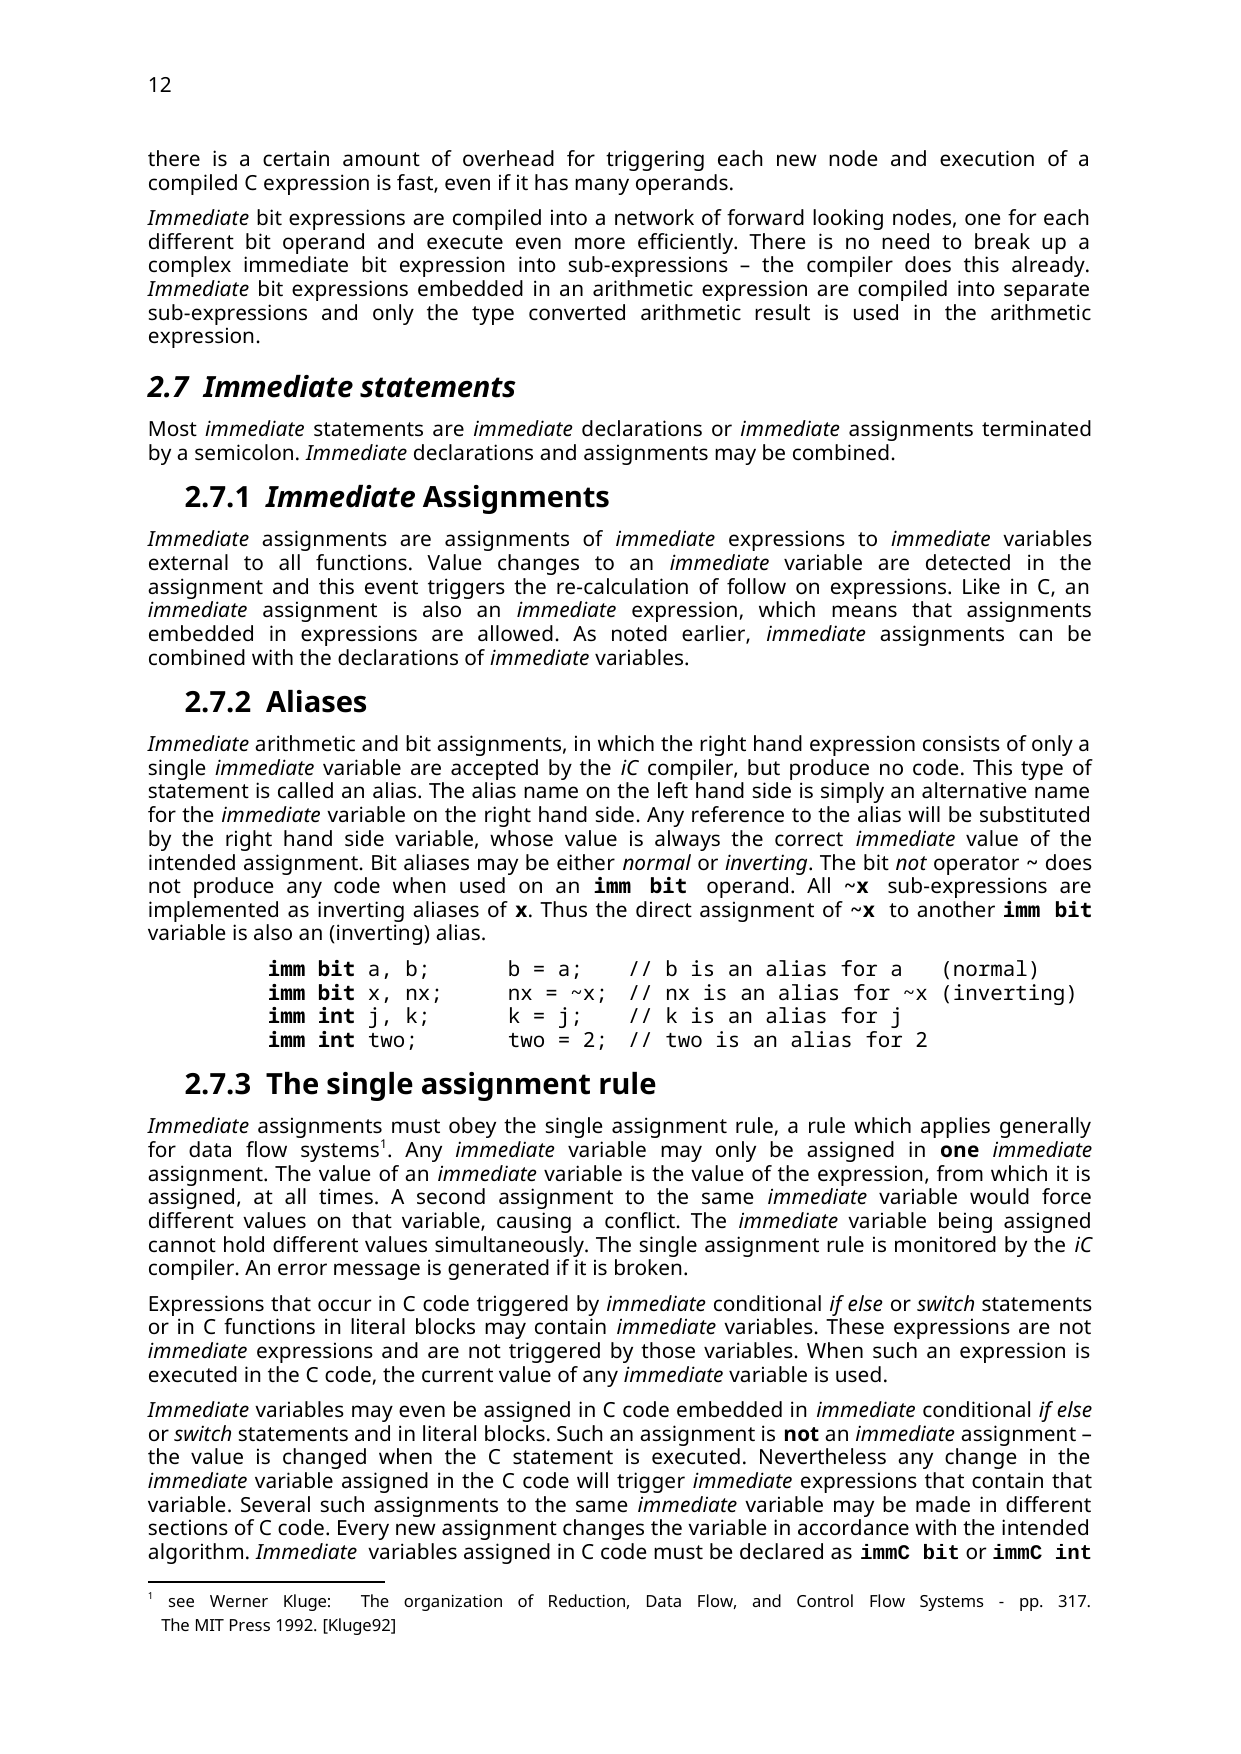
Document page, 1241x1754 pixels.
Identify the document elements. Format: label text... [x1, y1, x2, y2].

text see Werner Kluge: The organization of Reduction, Data Flow, and Control Flow Systems - pp. 317. The MIT Press 1992. [Kluge92] [148, 1588, 1092, 1636]
subtitle The single assignment rule [184, 1064, 1092, 1103]
text there is a certain amount of overhead for triggering each new node and execution of a compiled C expression is fast, even if it has many operands. [148, 148, 1092, 195]
text imm bit a, b; b = a; // b is an alias for a (normal) imm bit x, nx; nx = ~x; // nx is an alias for ~x (inverting) imm int j, k; k = j; // k is an alias for j imm int two; two = 2; // two is an alias for 2 [268, 957, 1092, 1052]
subtitle Immediate Assignments [184, 477, 1092, 516]
subtitle Immediate statements [148, 366, 1092, 406]
text Immediate assignments are assignments of immediate expressions to immediate variables external to all functions. Value changes to an immediate variable are detected in the assignment and this event triggers the re-calculation of follow on expressions. Like in C, an immediate assignment is also an immediate expression, which means that assignments embedded in expressions are allowed. As noted earlier, immediate assignments can be combined with the declarations of immediate variables. [148, 528, 1092, 670]
text Immediate arithmetic and bit assignments, in which the right hand expression consists of only a single immediate variable are accepted by the iC compiler, but produce no code. This type of statement is called an alias. The alias name on the left hand side is simply an alternative name for the immediate variable on the right hand side. Any reference to the alias will be substituted by the right hand side variable, whose value is always the correct immediate value of the intended assignment. Bit aliases may be either normal or inverting. The bit not operator ~ does not produce any code when used on an imm bit operand. All ~x sub-expressions are implemented as inverting aliases of x. Thus the direct assignment of ~x to another imm bit variable is also an (inverting) alias. [148, 733, 1092, 946]
text Immediate assignments must obey the single assignment rule, a rule which applies generally for data flow systems. Any immediate variable may only be assigned in one immediate assignment. The value of an immediate variable is the value of the expression, from which it is assigned, at all times. A second assignment to the same immediate variable would force different values on that variable, causing a conflict. The immediate variable being assigned cannot hold different values simultaneously. The single assignment rule is monitored by the iC compiler. An error message is generated if it is broken. [148, 1115, 1092, 1281]
subtitle Aliases [184, 682, 1092, 721]
text Immediate variables may even be assigned in C code embedded in immediate conditional if else or switch statements and in literal blocks. Such an assignment is not an immediate assignment – the value is changed when the C statement is executed. Nevertheless any change in the immediate variable assigned in the C code will trigger immediate expressions that contain that variable. Several such assignments to the same immediate variable may be made in different sections of C code. Every new assignment changes the variable in accordance with the intended algorithm. Immediate variables assigned in C code must be declared as immC bit or immC int [148, 1399, 1092, 1564]
text Expressions that occur in C code triggered by immediate conditional if else or switch statements or in C functions in literal blocks may contain immediate variables. These expressions are not immediate expressions and are not triggered by those variables. When such an expression is executed in the C code, the current value of any immediate variable is used. [148, 1292, 1092, 1387]
text Immediate bit expressions are compiled into a network of forward looking nodes, one for each different bit operand and execute even more efficiently. There is no need to break up a complex immediate bit expression into sub-expressions – the compiler does this already. Immediate bit expressions embedded in an arithmetic expression are compiled into separate sub-expressions and only the type converted arithmetic result is used in the arithmetic expression. [148, 207, 1092, 349]
text Most immediate statements are immediate declarations or immediate assignments terminated by a semicolon. Immediate declarations and assignments may be combined. [148, 418, 1092, 465]
